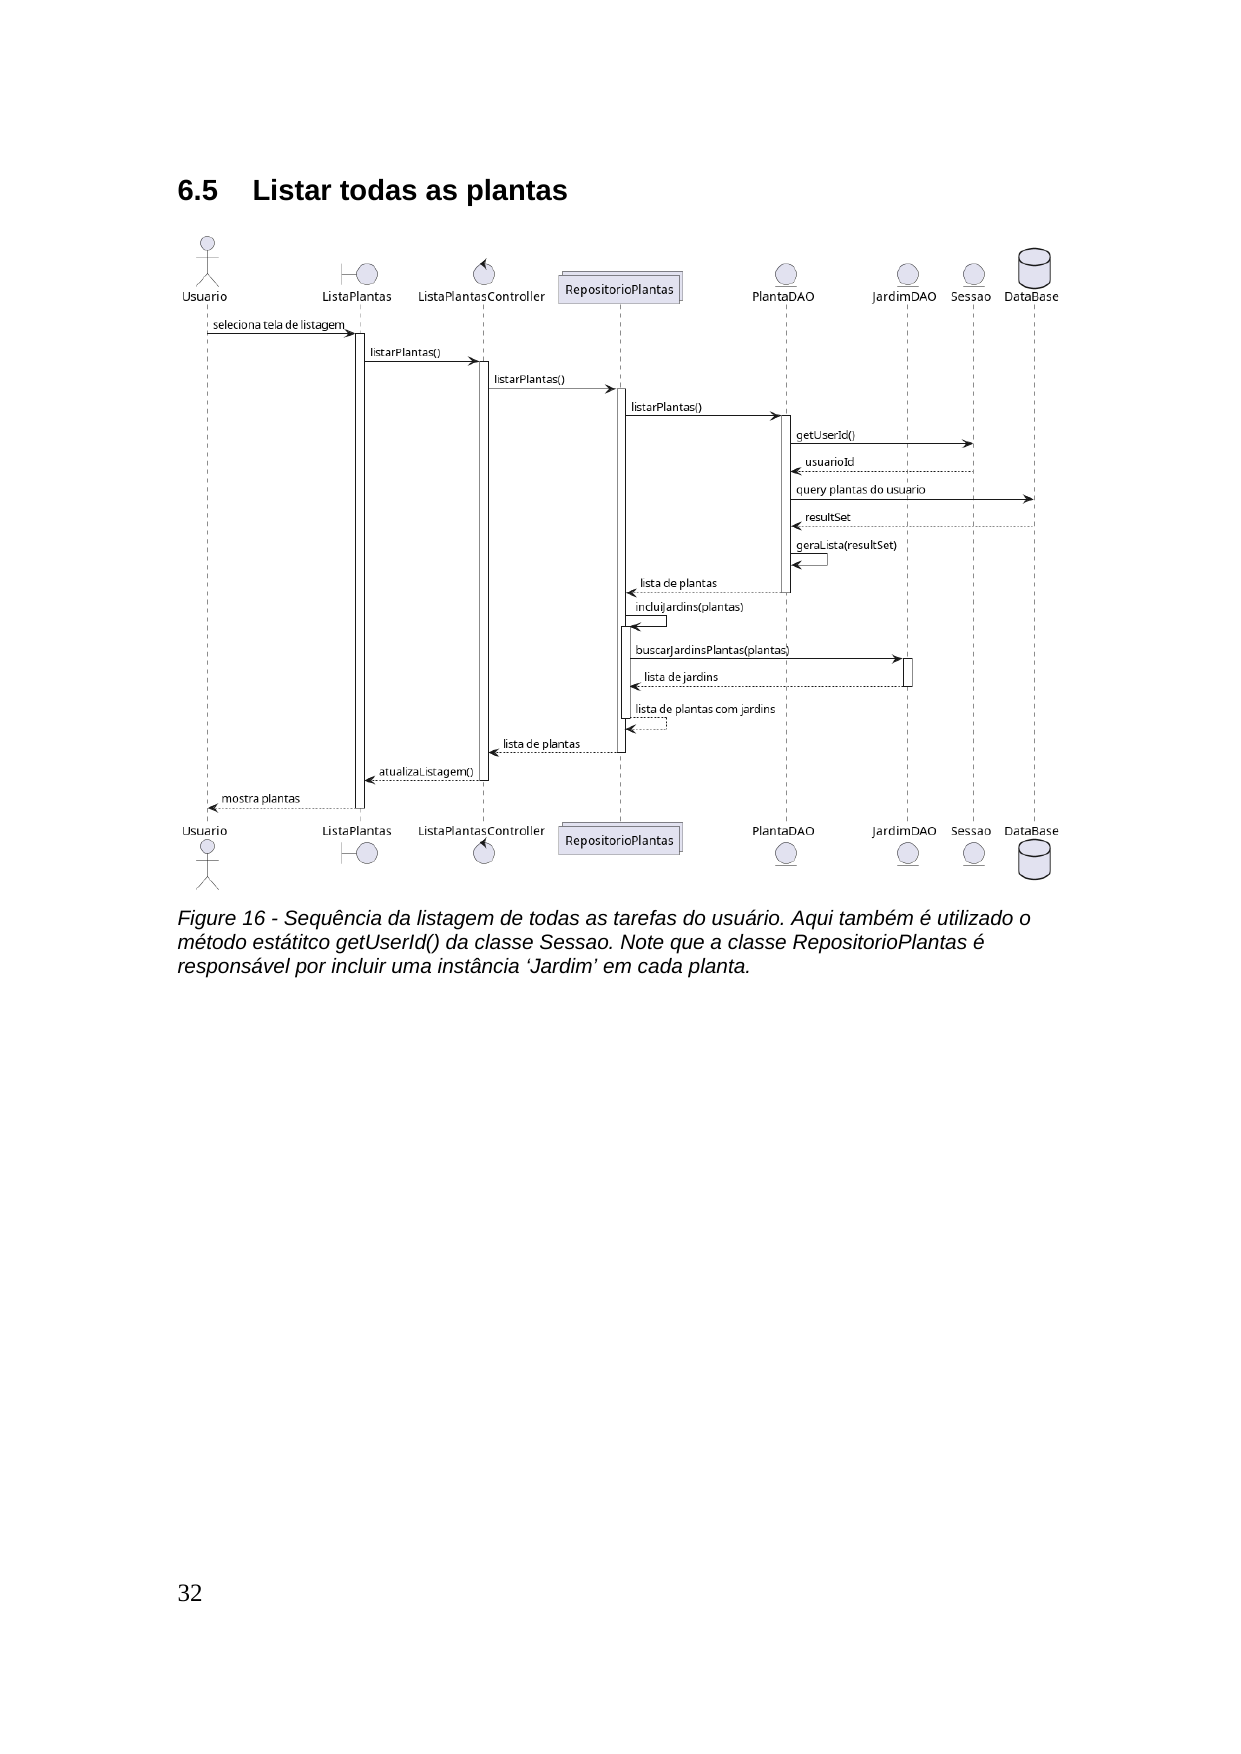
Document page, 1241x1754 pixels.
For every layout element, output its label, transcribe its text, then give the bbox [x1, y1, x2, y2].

picture [177, 231, 1063, 894]
subtitle Listar todas as plantas [177, 173, 1063, 206]
text Figure 16 - Sequência da listagem de todas as tarefas do usuário. Aqui também é utilizado o método estátitco getUserId() da classe Sessao. Note que a classe RepositorioPlantas é responsável por incluir uma instância ‘Jardim’ em cada planta. [177, 894, 1063, 978]
